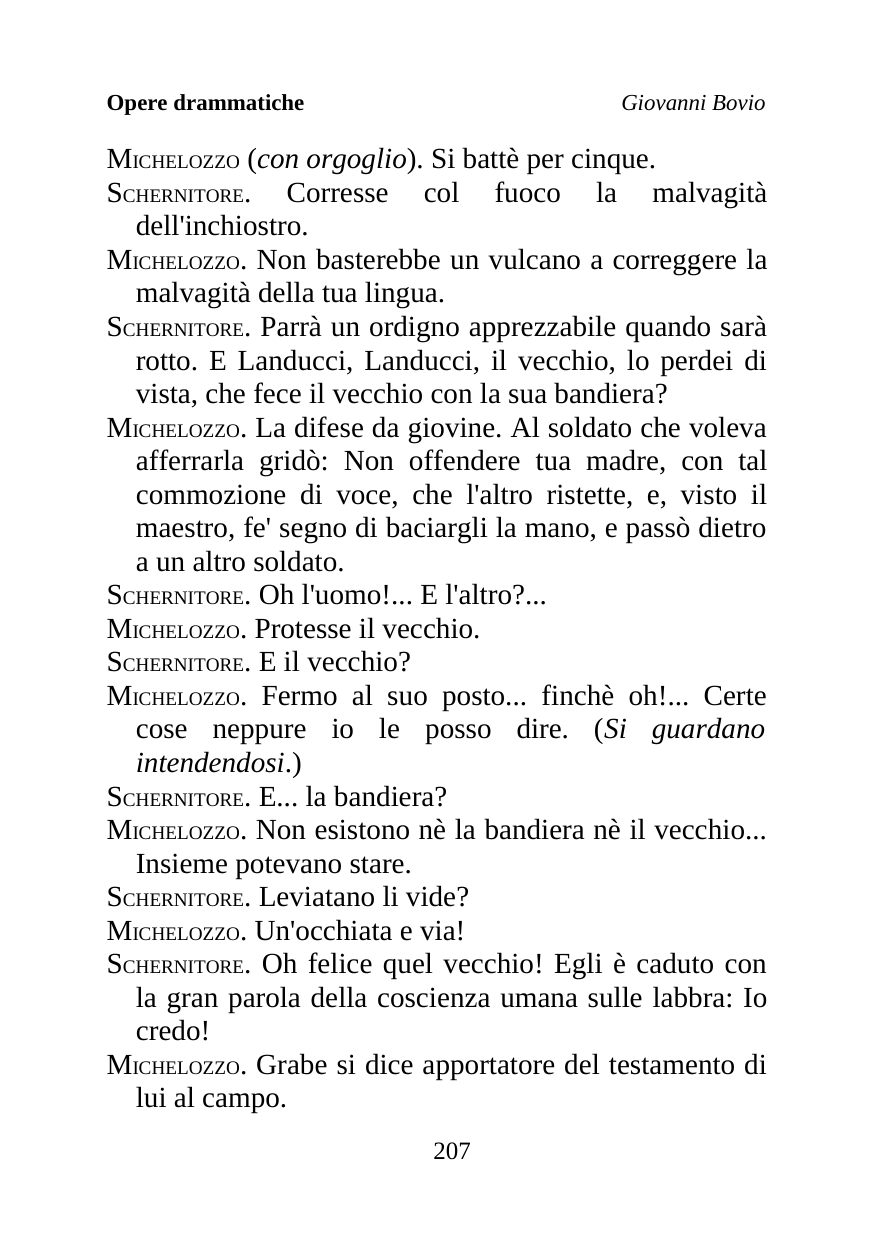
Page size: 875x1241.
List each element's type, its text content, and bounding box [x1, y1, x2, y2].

text Schernitore. Corresse col fuoco la malvagità dell'inchiostro. [106, 175, 768, 242]
text Michelozzo. Un'occhiata e via! [106, 913, 768, 946]
text Schernitore. E... la bandiera? [106, 779, 768, 812]
text Michelozzo. Protesse il vecchio. [106, 611, 768, 644]
text Michelozzo. Non basterebbe un vulcano a correggere la malvagità della tua lingua. [106, 242, 768, 309]
text Michelozzo (con orgoglio). Si battè per cinque. [106, 141, 768, 175]
text Schernitore. E il vecchio? [106, 644, 768, 678]
text Michelozzo. Non esistono nè la bandiera nè il vecchio... Insieme potevano stare. [106, 812, 768, 879]
text Schernitore. Parrà un ordigno apprezzabile quando sarà rotto. E Landucci, Landucci, il vecchio, lo perdei di vista, che fece il vecchio con la sua bandiera? [106, 309, 768, 410]
text Schernitore. Oh l'uomo!... E l'altro?... [106, 577, 768, 611]
text Michelozzo. Fermo al suo posto... finchè oh!... Certe cose neppure io le posso dire. (Si guardano intendendosi.) [106, 678, 768, 779]
text Schernitore. Leviatano li vide? [106, 879, 768, 913]
text Michelozzo. Grabe si dice apportatore del testamento di lui al campo. [106, 1047, 768, 1114]
text Schernitore. Oh felice quel vecchio! Egli è caduto con la gran parola della coscienza umana sulle labbra: Io credo! [106, 946, 768, 1047]
text Michelozzo. La difese da giovine. Al soldato che voleva afferrarla gridò: Non offendere tua madre, con tal commozione di voce, che l'altro ristette, e, visto il maestro, fe' segno di baciargli la mano, e passò dietro a un altro soldato. [106, 410, 768, 577]
